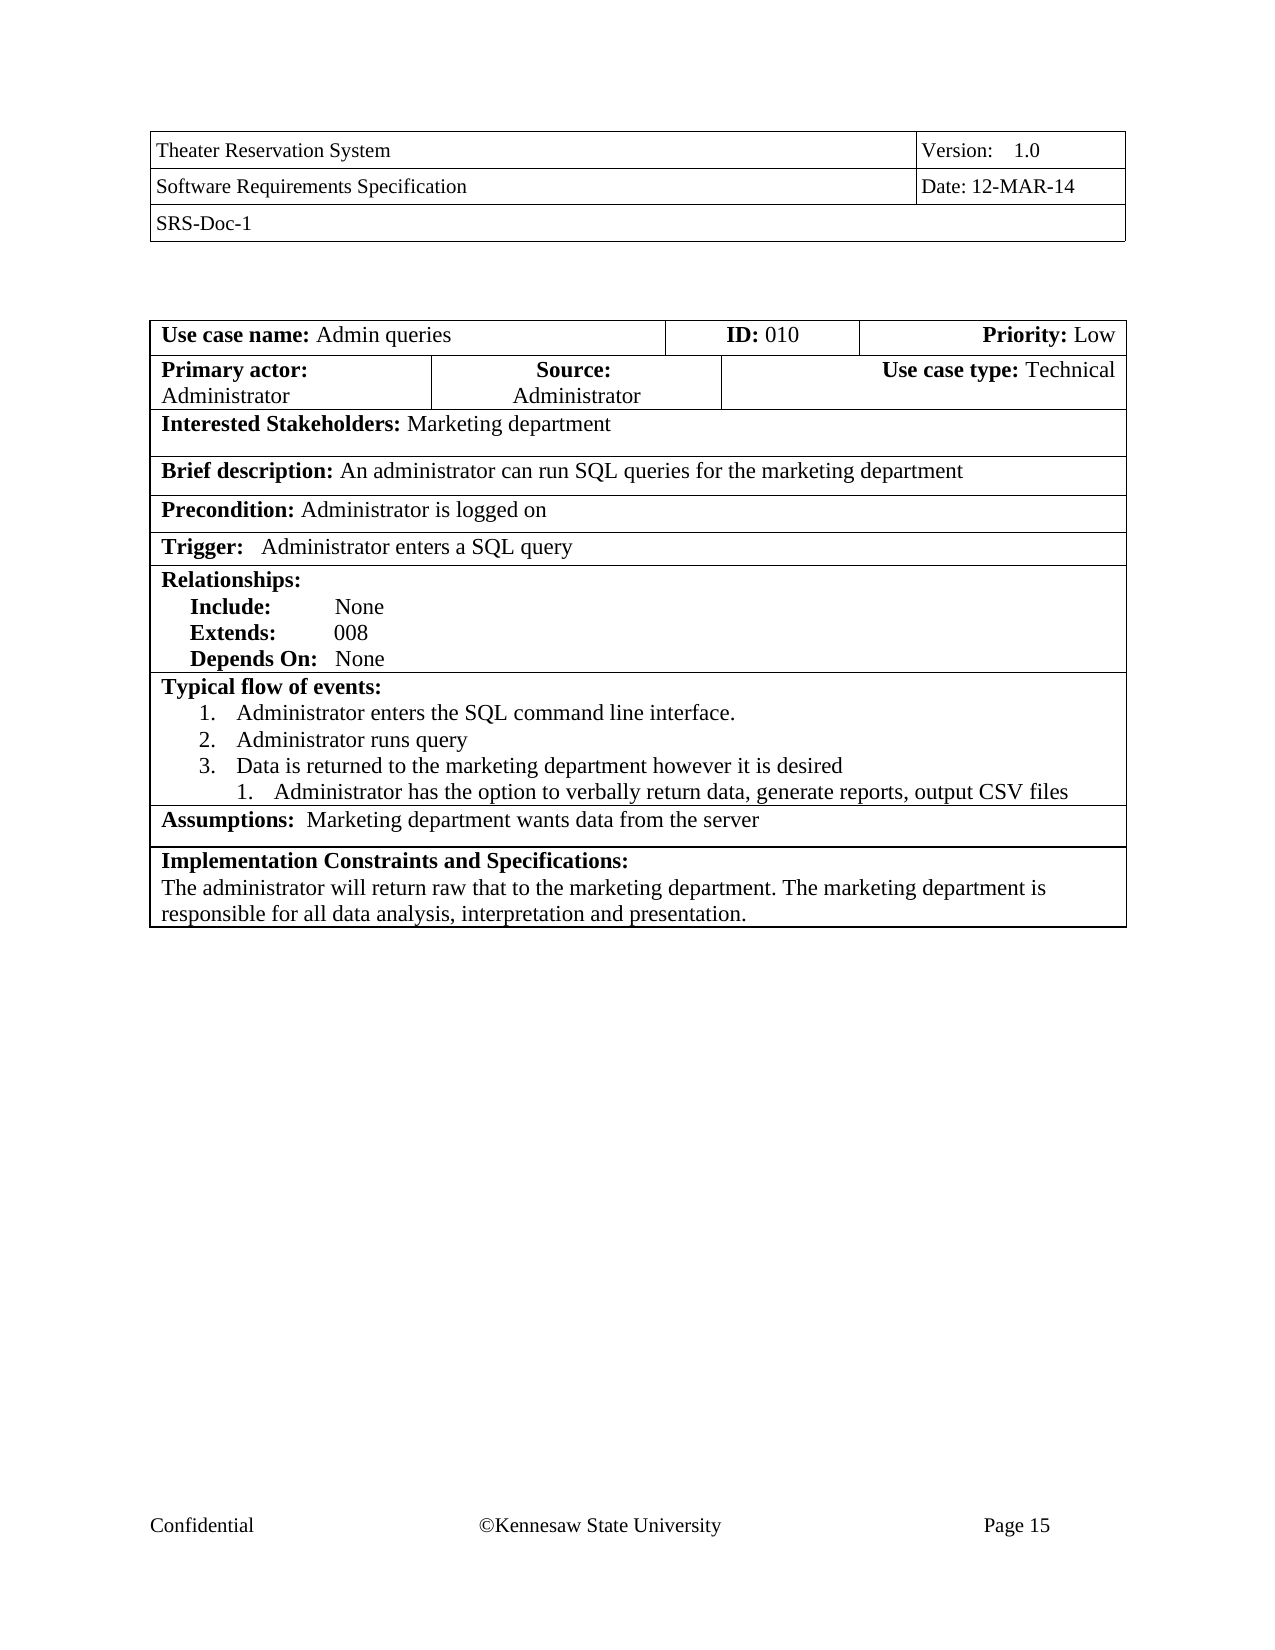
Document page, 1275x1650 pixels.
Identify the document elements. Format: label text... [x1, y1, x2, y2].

table_cell Precondition: Administrator is logged on [151, 496, 1126, 532]
table_cell Typical flow of events: Administrator enters the SQL command line interface. Administrator runs query Data is returned to the marketing department however it is desired Administrator has the option to verbally return data, generate reports, output CSV files [151, 673, 1126, 805]
table_header Priority: Low [860, 321, 1126, 355]
table_cell Source: Administrator [432, 356, 721, 408]
table_cell Relationships: Include: None Extends: 008 Depends On: None [151, 566, 1126, 672]
table_cell Trigger: Administrator enters a SQL query [151, 533, 1126, 565]
table_header ID: 010 [666, 321, 859, 355]
table_cell Assumptions: Marketing department wants data from the server [151, 806, 1126, 846]
table_cell Interested Stakeholders: Marketing department [151, 410, 1126, 456]
table_header Use case name: Admin queries [151, 321, 665, 355]
table_cell Use case type: Technical [722, 356, 1126, 408]
table_cell Primary actor: Administrator [151, 356, 431, 408]
table_cell Brief description: An administrator can run SQL queries for the marketing department [151, 457, 1126, 494]
table_cell Implementation Constraints and Specifications: The administrator will return raw that to the marketing department. The marketing department is responsible for all data analysis, interpretation and presentation. [151, 848, 1126, 926]
